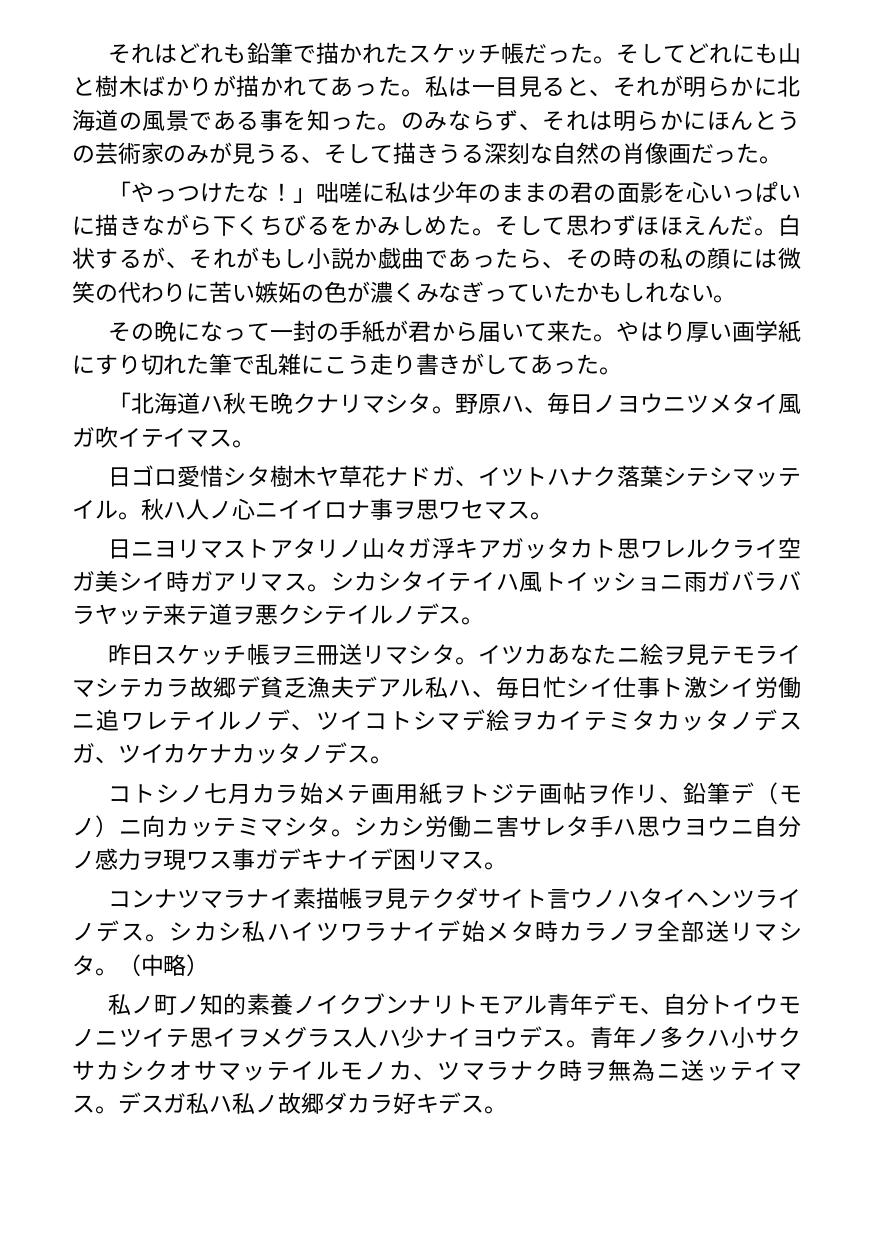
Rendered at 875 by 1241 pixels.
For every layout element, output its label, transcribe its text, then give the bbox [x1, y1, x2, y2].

text 「北海道ハ秋モ晩クナリマシタ。野原ハ、毎日ノヨウニツメタイ風ガ吹イテイマス。 [72, 386, 802, 453]
text 「やっつけたな！」咄嗟に私は少年のままの君の面影を心いっぱいに描きながら下くちびるをかみしめた。そして思わずほほえんだ。白状するが、それがもし小説か戯曲であったら、その時の私の顔には微笑の代わりに苦い嫉妬の色が濃くみなぎっていたかもしれない。 [72, 175, 802, 308]
text 私ノ町ノ知的素養ノイクブンナリトモアル青年デモ、自分トイウモノニツイテ思イヲメグラス人ハ少ナイヨウデス。青年ノ多クハ小サクサカシクオサマッテイルモノカ、ツマラナク時ヲ無為ニ送ッテイマス。デスガ私ハ私ノ故郷ダカラ好キデス。 [72, 987, 802, 1119]
text 昨日スケッチ帳ヲ三冊送リマシタ。イツカあなたニ絵ヲ見テモライマシテカラ故郷デ貧乏漁夫デアル私ハ、毎日忙シイ仕事ト激シイ労働ニ追ワレテイルノデ、ツイコトシマデ絵ヲカイテミタカッタノデスガ、ツイカケナカッタノデス。 [72, 637, 802, 769]
text その晩になって一封の手紙が君から届いて来た。やはり厚い画学紙にすり切れた筆で乱雑にこう走り書きがしてあった。 [72, 314, 802, 380]
text コトシノ七月カラ始メテ画用紙ヲトジテ画帖ヲ作リ、鉛筆デ（モノ）ニ向カッテミマシタ。シカシ労働ニ害サレタ手ハ思ウヨウニ自分ノ感力ヲ現ワス事ガデキナイデ困リマス。 [72, 775, 802, 875]
text 日ニヨリマストアタリノ山々ガ浮キアガッタカト思ワレルクライ空ガ美シイ時ガアリマス。シカシタイテイハ風トイッショニ雨ガバラバラヤッテ来テ道ヲ悪クシテイルノデス。 [72, 531, 802, 631]
text それはどれも鉛筆で描かれたスケッチ帳だった。そしてどれにも山と樹木ばかりが描かれてあった。私は一目見ると、それが明らかに北海道の風景である事を知った。のみならず、それは明らかにほんとうの芸術家のみが見うる、そして描きうる深刻な自然の肖像画だった。 [72, 36, 802, 169]
text コンナツマラナイ素描帳ヲ見テクダサイト言ウノハタイヘンツライノデス。シカシ私ハイツワラナイデ始メタ時カラノヲ全部送リマシタ。（中略） [72, 881, 802, 981]
text 日ゴロ愛惜シタ樹木ヤ草花ナドガ、イツトハナク落葉シテシマッテイル。秋ハ人ノ心ニイイロナ事ヲ思ワセマス。 [72, 458, 802, 525]
